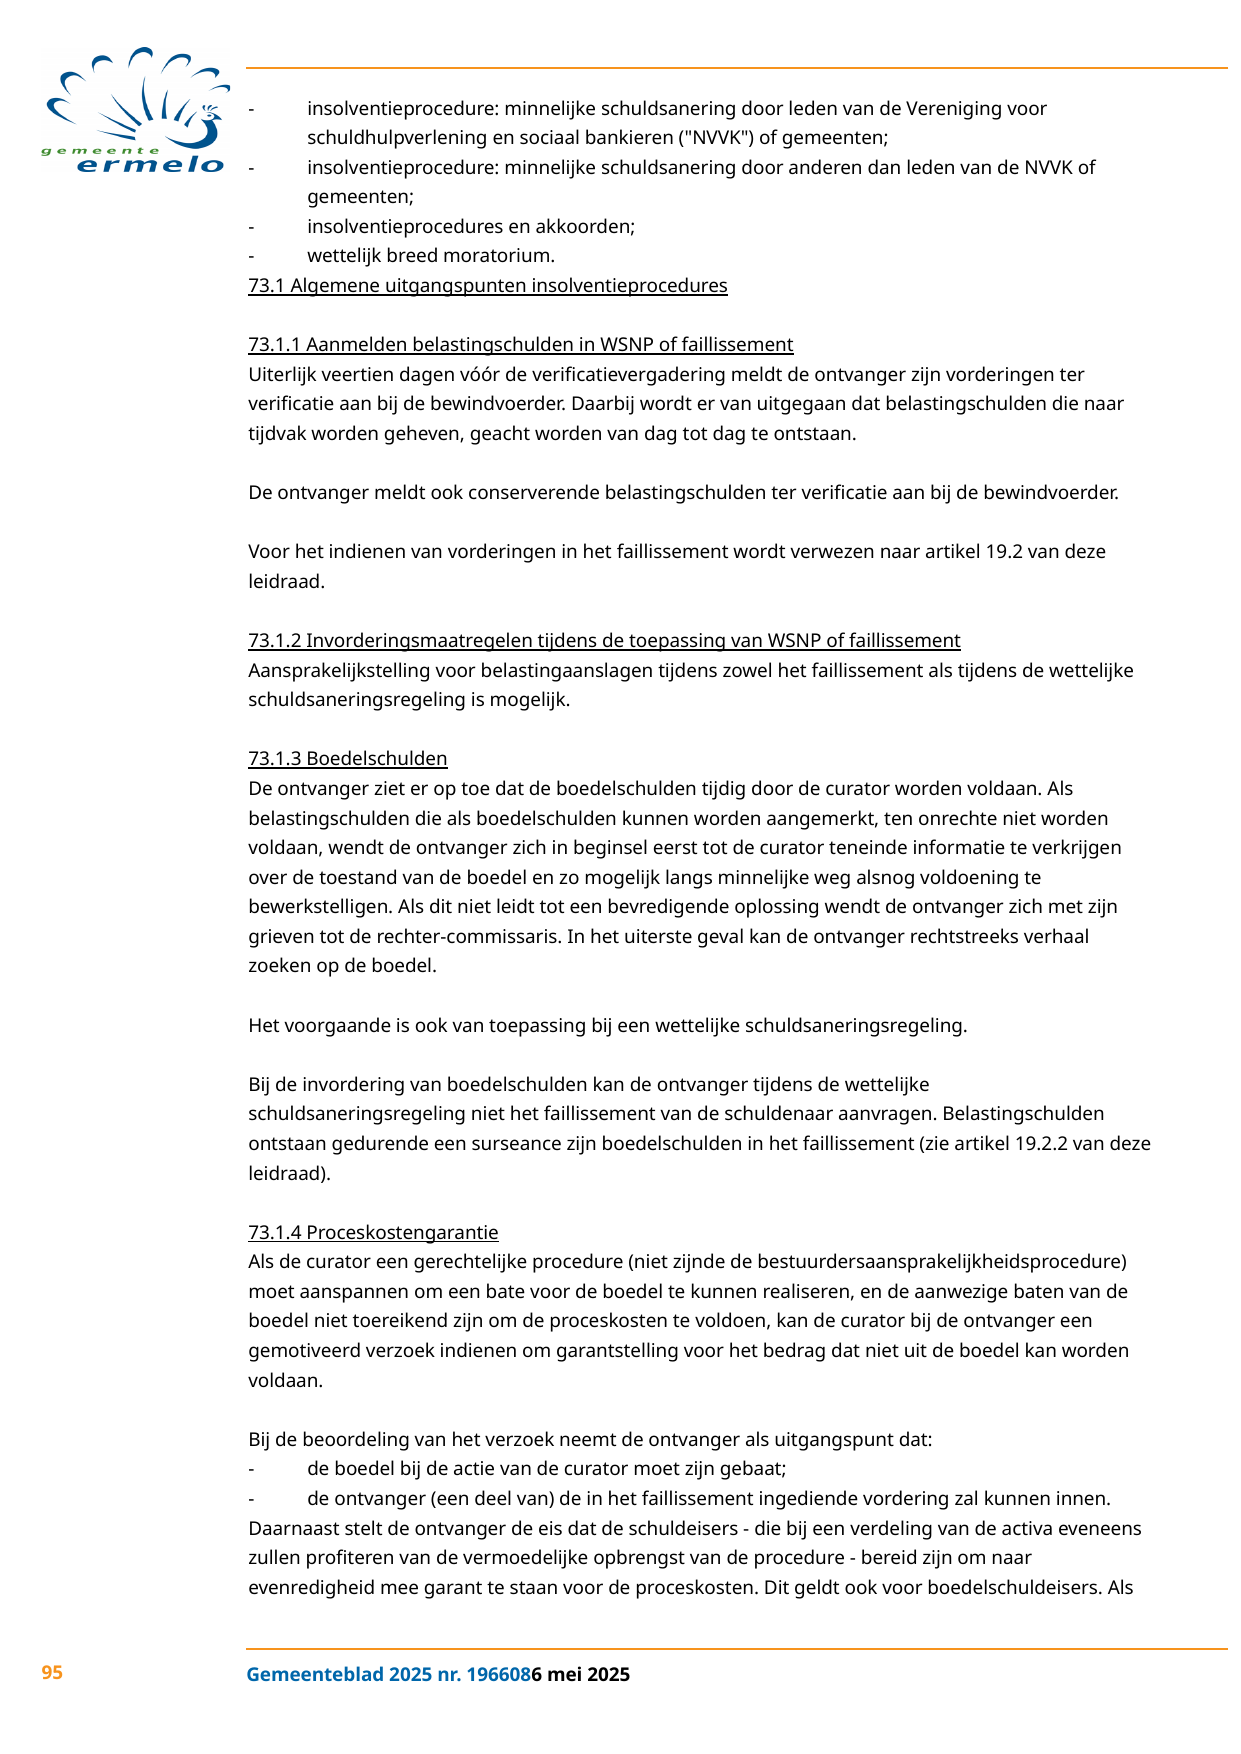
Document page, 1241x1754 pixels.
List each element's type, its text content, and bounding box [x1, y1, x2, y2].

list insolventieprocedures en akkoorden; [248, 213, 1152, 239]
picture [41, 47, 231, 172]
text Als de curator een gerechtelijke procedure (niet zijnde de bestuurdersaansprakelijkheidsprocedure) moet aanspannen om een bate voor de boedel te kunnen realiseren, en de aanwezige baten van de boedel niet toereikend zijn om de proceskosten te voldoen, kan de curator bij de ontvanger een gemotiveerd verzoek indienen om garantstelling voor het bedrag dat niet uit de boedel kan worden voldaan. [248, 1248, 1152, 1393]
text 73.1.2 Invorderingsmaatregelen tijdens de toepassing van WSNP of faillissement [248, 627, 1152, 653]
text 73.1.4 Proceskostengarantie [248, 1219, 1152, 1245]
text Daarnaast stelt de ontvanger de eis dat de schuldeisers - die bij een verdeling van de activa eveneens zullen profiteren van de vermoedelijke opbrengst van de procedure - bereid zijn om naar evenredigheid mee garant te staan voor de proceskosten. Dit geldt ook voor boedelschuldeisers. Als [248, 1515, 1152, 1600]
list insolventieprocedure: minnelijke schuldsanering door leden van de Vereniging voor schuldhulpverlening en sociaal bankieren ("NVVK") of gemeenten; [248, 95, 1152, 150]
list insolventieprocedure: minnelijke schuldsanering door anderen dan leden van de NVVK of gemeenten; [248, 154, 1152, 209]
text De ontvanger meldt ook conserverende belastingschulden ter verificatie aan bij de bewindvoerder. [248, 479, 1152, 505]
text De ontvanger ziet er op toe dat de boedelschulden tijdig door de curator worden voldaan. Als belastingschulden die als boedelschulden kunnen worden aangemerkt, ten onrechte niet worden voldaan, wendt de ontvanger zich in beginsel eerst tot de curator teneinde informatie te verkrijgen over de toestand van de boedel en zo mogelijk langs minnelijke weg alsnog voldoening te bewerkstelligen. Als dit niet leidt tot een bevredigende oplossing wendt de ontvanger zich met zijn grieven tot de rechter-commissaris. In het uiterste geval kan de ontvanger rechtstreeks verhaal zoeken op de boedel. [248, 775, 1152, 978]
text Uiterlijk veertien dagen vóór de verificatievergadering meldt de ontvanger zijn vorderingen ter verificatie aan bij de bewindvoerder. Daarbij wordt er van uitgegaan dat belastingschulden die naar tijdvak worden geheven, geacht worden van dag tot dag te ontstaan. [248, 361, 1152, 446]
text Bij de beoordeling van het verzoek neemt de ontvanger als uitgangspunt dat: [248, 1426, 1152, 1452]
text 73.1 Algemene uitgangspunten insolventieprocedures [248, 272, 1152, 298]
text Aansprakelijkstelling voor belastingaanslagen tijdens zowel het faillissement als tijdens de wettelijke schuldsaneringsregeling is mogelijk. [248, 657, 1152, 712]
list wettelijk breed moratorium. [248, 243, 1152, 268]
text 73.1.1 Aanmelden belastingschulden in WSNP of faillissement [248, 331, 1152, 357]
text Voor het indienen van vorderingen in het faillissement wordt verwezen naar artikel 19.2 van deze leidraad. [248, 538, 1152, 594]
list de ontvanger (een deel van) de in het faillissement ingediende vordering zal kunnen innen. [248, 1485, 1152, 1511]
text Het voorgaande is ook van toepassing bij een wettelijke schuldsaneringsregeling. [248, 1012, 1152, 1038]
text Bij de invordering van boedelschulden kan de ontvanger tijdens de wettelijke schuldsaneringsregeling niet het faillissement van de schuldenaar aanvragen. Belastingschulden ontstaan gedurende een surseance zijn boedelschulden in het faillissement (zie artikel 19.2.2 van deze leidraad). [248, 1071, 1152, 1186]
list de boedel bij de actie van de curator moet zijn gebaat; [248, 1456, 1152, 1481]
text 73.1.3 Boedelschulden [248, 746, 1152, 771]
